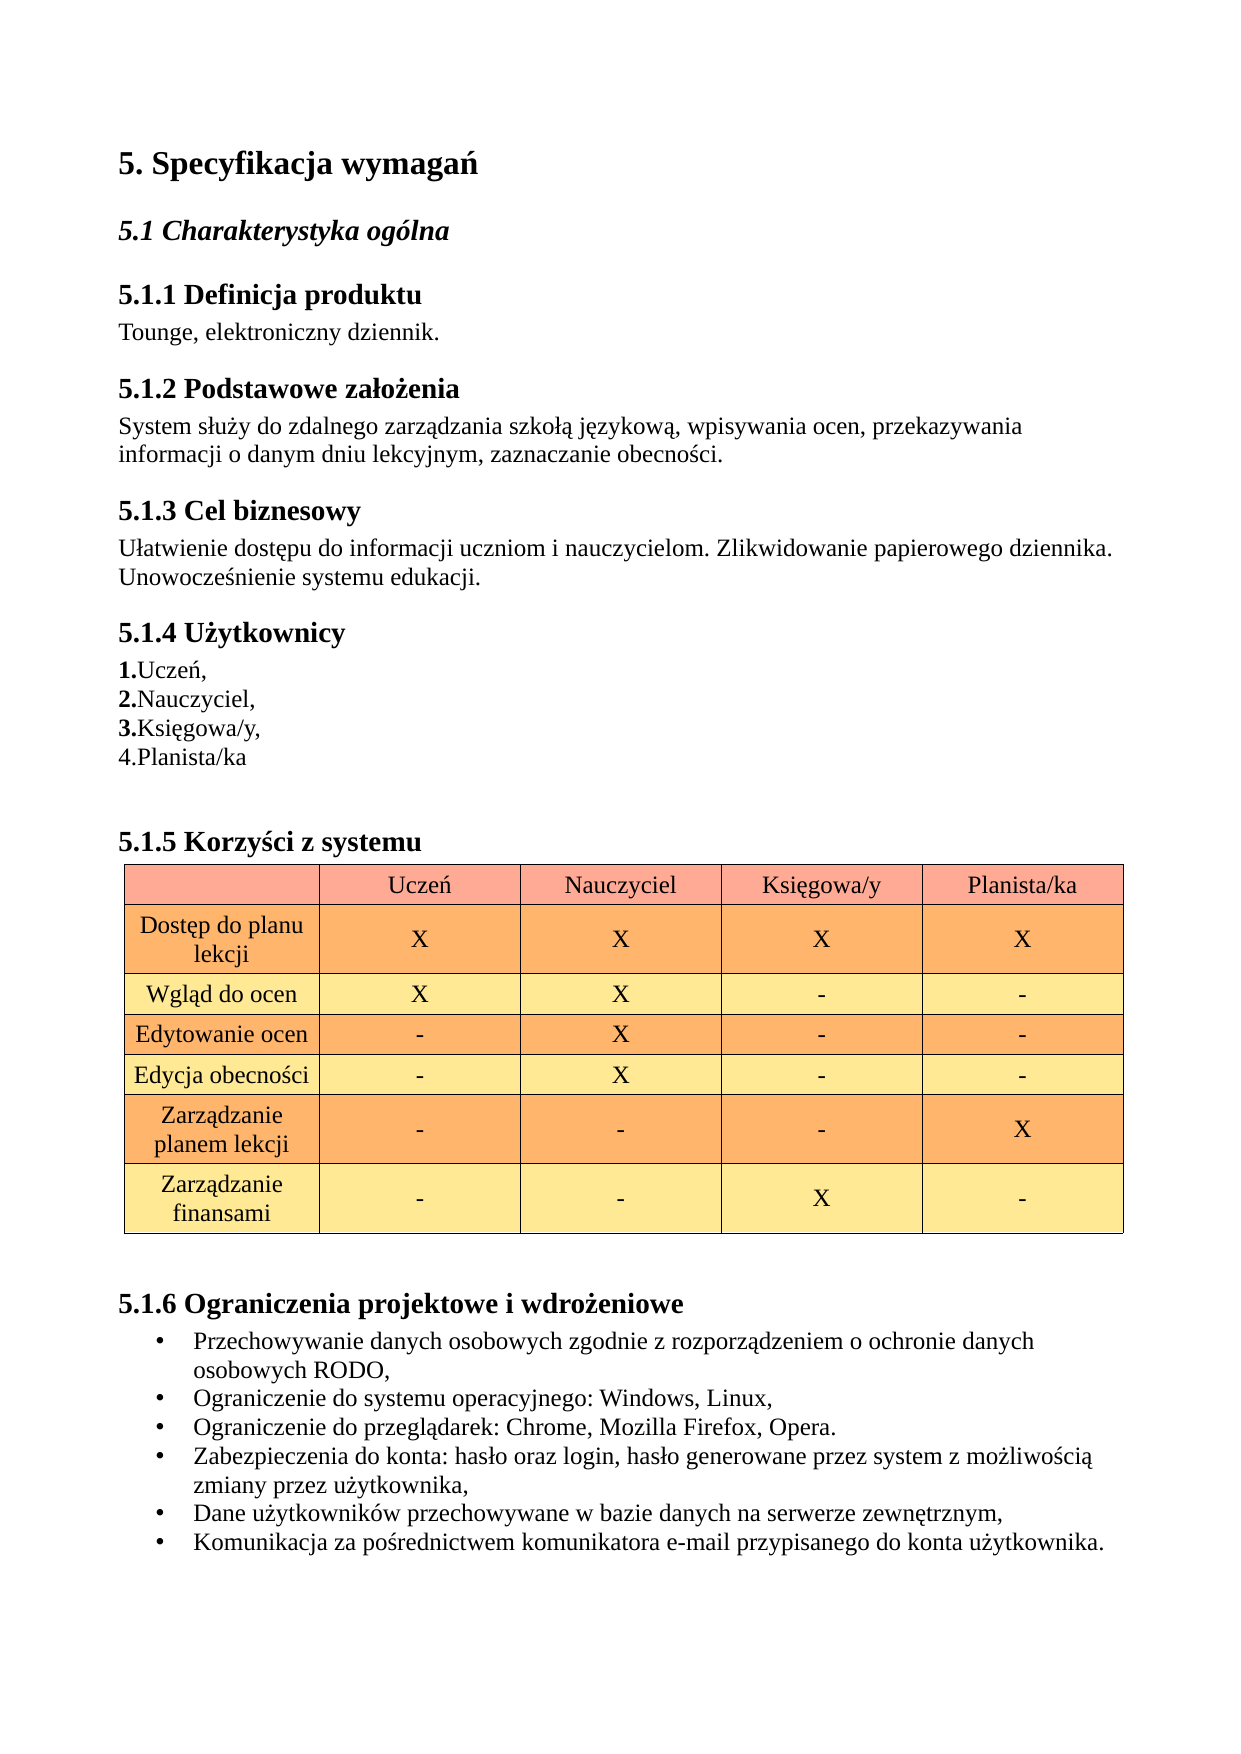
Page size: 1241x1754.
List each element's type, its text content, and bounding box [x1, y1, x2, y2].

list Ograniczenie do systemu operacyjnego: Windows, Linux, [156, 1383, 1122, 1412]
table_cell - [722, 1095, 922, 1163]
subtitle 5.1.4 Użytkownicy [118, 616, 1122, 649]
text Ułatwienie dostępu do informacji uczniom i nauczycielom. Zlikwidowanie papierowego dziennika. Unowocześnienie systemu edukacji. [118, 533, 1122, 591]
table_cell - [722, 1015, 922, 1054]
subtitle 5.1.5 Korzyści z systemu [118, 824, 1122, 858]
table_cell - [923, 1055, 1123, 1094]
table_cell X [521, 974, 721, 1014]
table_cell Zarządzanie finansami [125, 1164, 319, 1232]
subtitle 5.1.3 Cel biznesowy [118, 493, 1122, 527]
table_cell X [923, 905, 1123, 973]
table_header Uczeń [320, 865, 520, 904]
text 3.Księgowa/y, [118, 713, 1122, 742]
table_cell Edycja obecności [125, 1055, 319, 1094]
table_cell Edytowanie ocen [125, 1015, 319, 1054]
table_cell X [722, 1164, 922, 1232]
subtitle 5.1.1 Definicja produktu [118, 277, 1122, 311]
table_cell Zarządzanie planem lekcji [125, 1095, 319, 1163]
table_cell X [521, 1015, 721, 1054]
table_cell - [521, 1164, 721, 1232]
text System służy do zdalnego zarządzania szkołą językową, wpisywania ocen, przekazywania informacji o danym dniu lekcyjnym, zaznaczanie obecności. [118, 411, 1122, 468]
table_cell - [923, 1015, 1123, 1054]
table_cell - [320, 1164, 520, 1232]
text 2.Nauczyciel, [118, 684, 1122, 713]
table_cell - [521, 1095, 721, 1163]
subtitle 5.1.6 Ograniczenia projektowe i wdrożeniowe [118, 1286, 1122, 1320]
table_cell - [923, 1164, 1123, 1232]
list Dane użytkowników przechowywane w bazie danych na serwerze zewnętrznym, [156, 1498, 1122, 1527]
table_cell - [722, 974, 922, 1014]
table_cell - [320, 1015, 520, 1054]
text Tounge, elektroniczny dziennik. [118, 317, 1122, 346]
subtitle 5. Specyfikacja wymagań [118, 143, 1122, 181]
table_cell - [722, 1055, 922, 1094]
table_cell X [320, 905, 520, 973]
table_cell X [521, 905, 721, 973]
text 1.Uczeń, [118, 655, 1122, 684]
table_cell Wgląd do ocen [125, 974, 319, 1014]
table_header Księgowa/y [722, 865, 922, 904]
table_cell - [320, 1095, 520, 1163]
table_cell X [722, 905, 922, 973]
subtitle 5.1 Charakterystyka ogólna [118, 213, 1122, 246]
table_cell Dostęp do planu lekcji [125, 905, 319, 973]
subtitle 5.1.2 Podstawowe założenia [118, 371, 1122, 404]
list Komunikacja za pośrednictwem komunikatora e-mail przypisanego do konta użytkownika. [156, 1527, 1122, 1556]
table_header Nauczyciel [521, 865, 721, 904]
table_header [125, 865, 319, 904]
table_cell X [923, 1095, 1123, 1163]
list Ograniczenie do przeglądarek: Chrome, Mozilla Firefox, Opera. [156, 1412, 1122, 1441]
table_header Planista/ka [923, 865, 1123, 904]
table_cell - [923, 974, 1123, 1014]
table_cell X [521, 1055, 721, 1094]
table_cell X [320, 974, 520, 1014]
text 4.Planista/ka [118, 742, 1122, 770]
list Przechowywanie danych osobowych zgodnie z rozporządzeniem o ochronie danych osobowych RODO, [156, 1326, 1122, 1383]
table_cell - [320, 1055, 520, 1094]
list Zabezpieczenia do konta: hasło oraz login, hasło generowane przez system z możliwością zmiany przez użytkownika, [156, 1441, 1122, 1498]
